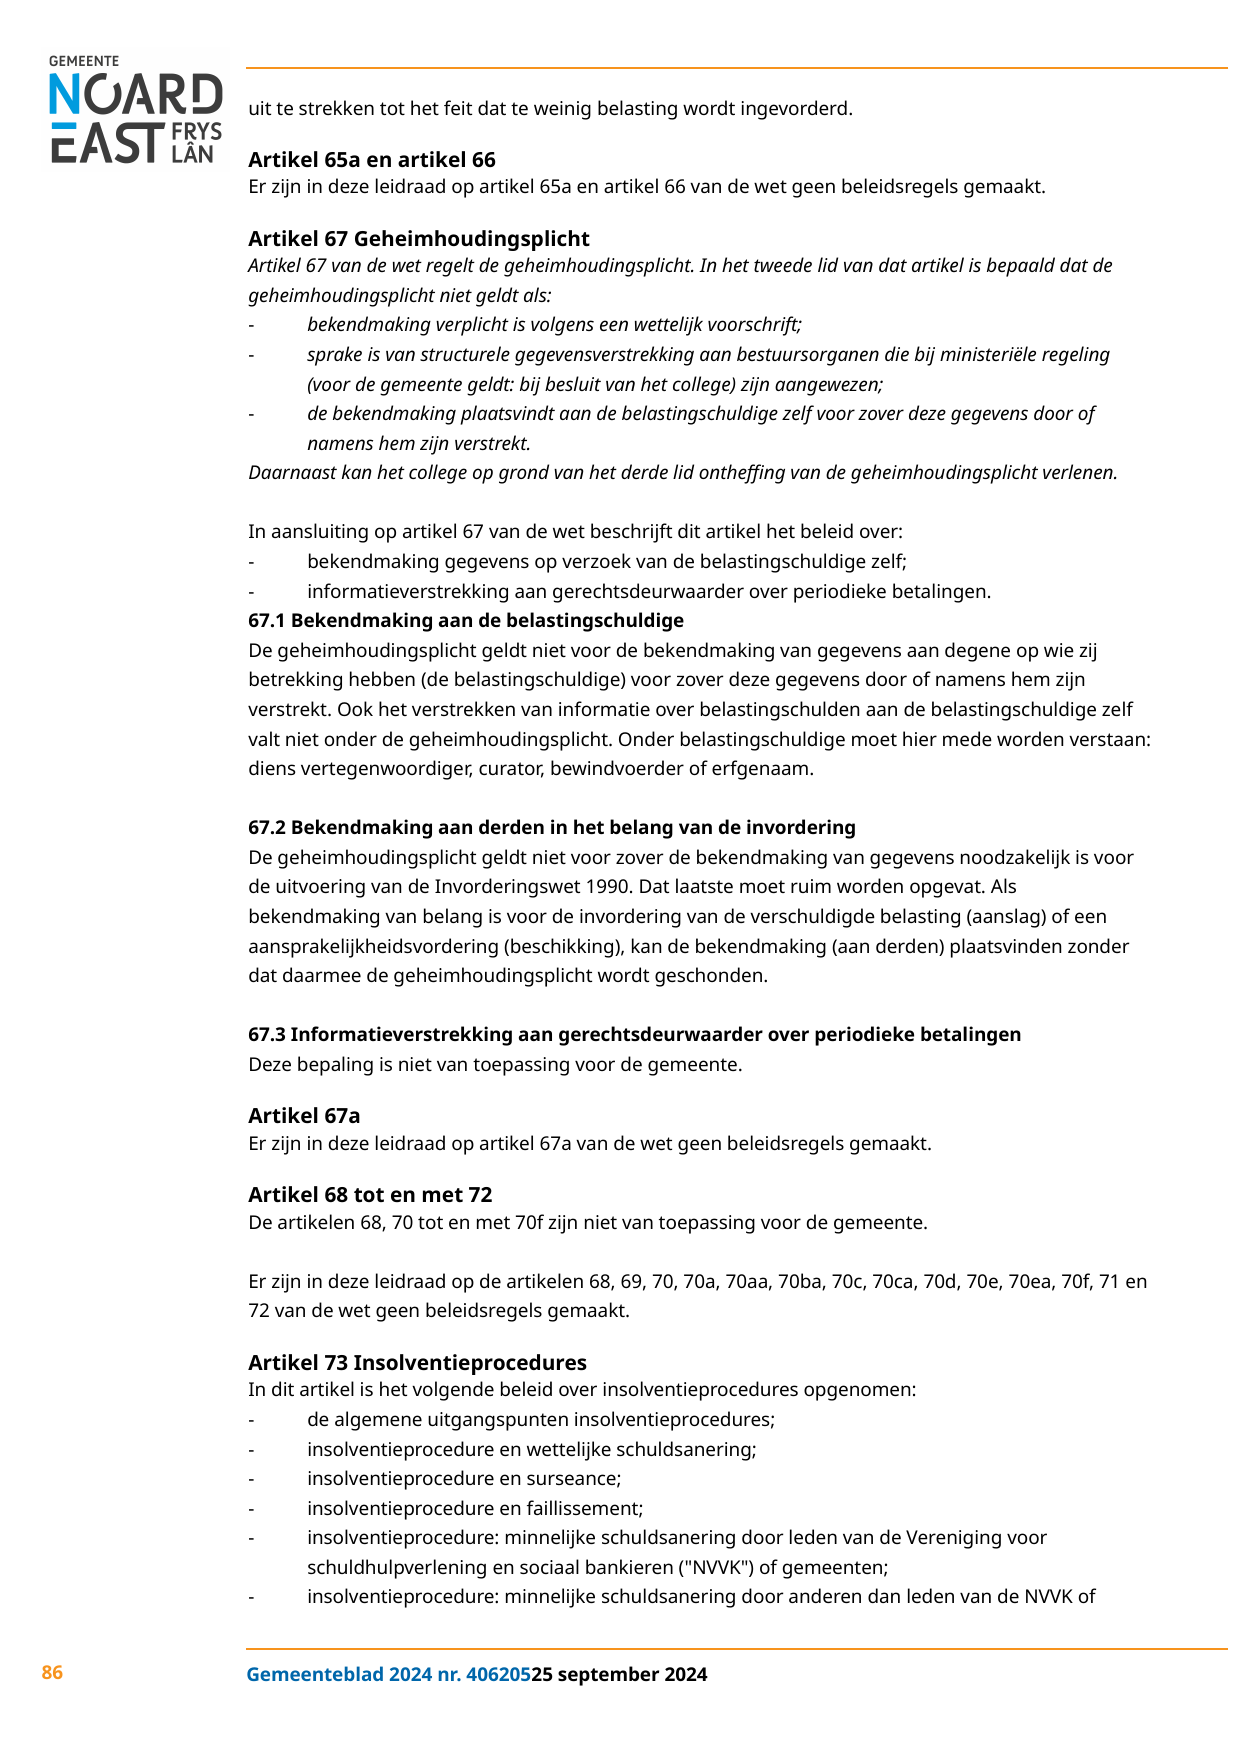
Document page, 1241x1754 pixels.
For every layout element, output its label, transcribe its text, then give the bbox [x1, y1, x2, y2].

text 67.2 Bekendmaking aan derden in het belang van de invordering [248, 814, 1152, 840]
text Artikel 73 Insolventieprocedures [248, 1348, 1152, 1377]
list insolventieprocedure en faillissement; [248, 1495, 1152, 1521]
text De geheimhoudingsplicht geldt niet voor zover de bekendmaking van gegevens noodzakelijk is voor de uitvoering van de Invorderingswet 1990. Dat laatste moet ruim worden opgevat. Als bekendmaking van belang is voor de invordering van de verschuldigde belasting (aanslag) of een aansprakelijkheidsvordering (beschikking), kan de bekendmaking (aan derden) plaatsvinden zonder dat daarmee de geheimhoudingsplicht wordt geschonden. [248, 844, 1152, 988]
list bekendmaking verplicht is volgens een wettelijk voorschrift; [248, 312, 1152, 337]
text In dit artikel is het volgende beleid over insolventieprocedures opgenomen: [248, 1377, 1152, 1402]
text De artikelen 68, 70 tot en met 70f zijn niet van toepassing voor de gemeente. [248, 1209, 1152, 1235]
text Deze bepaling is niet van toepassing voor de gemeente. [248, 1051, 1152, 1077]
text Er zijn in deze leidraad op artikel 65a en artikel 66 van de wet geen beleidsregels gemaakt. [248, 174, 1152, 199]
list insolventieprocedure en wettelijke schuldsanering; [248, 1436, 1152, 1461]
text De geheimhoudingsplicht geldt niet voor de bekendmaking van gegevens aan degene op wie zij betrekking hebben (de belastingschuldige) voor zover deze gegevens door of namens hem zijn verstrekt. Ook het verstrekken van informatie over belastingschulden aan de belastingschuldige zelf valt niet onder de geheimhoudingsplicht. Onder belastingschuldige moet hier mede worden verstaan: diens vertegenwoordiger, curator, bewindvoerder of erfgenaam. [248, 637, 1152, 781]
text 67.3 Informatieverstrekking aan gerechtsdeurwaarder over periodieke betalingen [248, 1022, 1152, 1047]
text Er zijn in deze leidraad op artikel 67a van de wet geen beleidsregels gemaakt. [248, 1130, 1152, 1156]
text In aansluiting op artikel 67 van de wet beschrijft dit artikel het beleid over: [248, 519, 1152, 544]
text Daarnaast kan het college op grond van het derde lid ontheffing van de geheimhoudingsplicht verlenen. [248, 459, 1152, 485]
text Artikel 68 tot en met 72 [248, 1181, 1152, 1209]
list de algemene uitgangspunten insolventieprocedures; [248, 1406, 1152, 1432]
text Artikel 67 Geheimhoudingsplicht [248, 224, 1152, 252]
list de bekendmaking plaatsvindt aan de belastingschuldige zelf voor zover deze gegevens door of namens hem zijn verstrekt. [248, 400, 1152, 456]
text Artikel 67 van de wet regelt de geheimhoudingsplicht. In het tweede lid van dat artikel is bepaald dat de geheimhoudingsplicht niet geldt als: [248, 252, 1152, 308]
picture [41, 47, 231, 172]
list sprake is van structurele gegevensverstrekking aan bestuursorganen die bij ministeriële regeling (voor de gemeente geldt: bij besluit van het college) zijn aangewezen; [248, 341, 1152, 397]
list insolventieprocedure en surseance; [248, 1465, 1152, 1491]
text Er zijn in deze leidraad op de artikelen 68, 69, 70, 70a, 70aa, 70ba, 70c, 70ca, 70d, 70e, 70ea, 70f, 71 en 72 van de wet geen beleidsregels gemaakt. [248, 1268, 1152, 1323]
text 67.1 Bekendmaking aan de belastingschuldige [248, 607, 1152, 633]
list insolventieprocedure: minnelijke schuldsanering door anderen dan leden van de NVVK of [248, 1584, 1152, 1609]
list informatieverstrekking aan gerechtsdeurwaarder over periodieke betalingen. [248, 578, 1152, 604]
text Artikel 67a [248, 1102, 1152, 1130]
text Artikel 65a en artikel 66 [248, 145, 1152, 174]
list bekendmaking gegevens op verzoek van de belastingschuldige zelf; [248, 548, 1152, 574]
text uit te strekken tot het feit dat te weinig belasting wordt ingevorderd. [248, 95, 1152, 121]
list insolventieprocedure: minnelijke schuldsanering door leden van de Vereniging voor schuldhulpverlening en sociaal bankieren ("NVVK") of gemeenten; [248, 1524, 1152, 1580]
